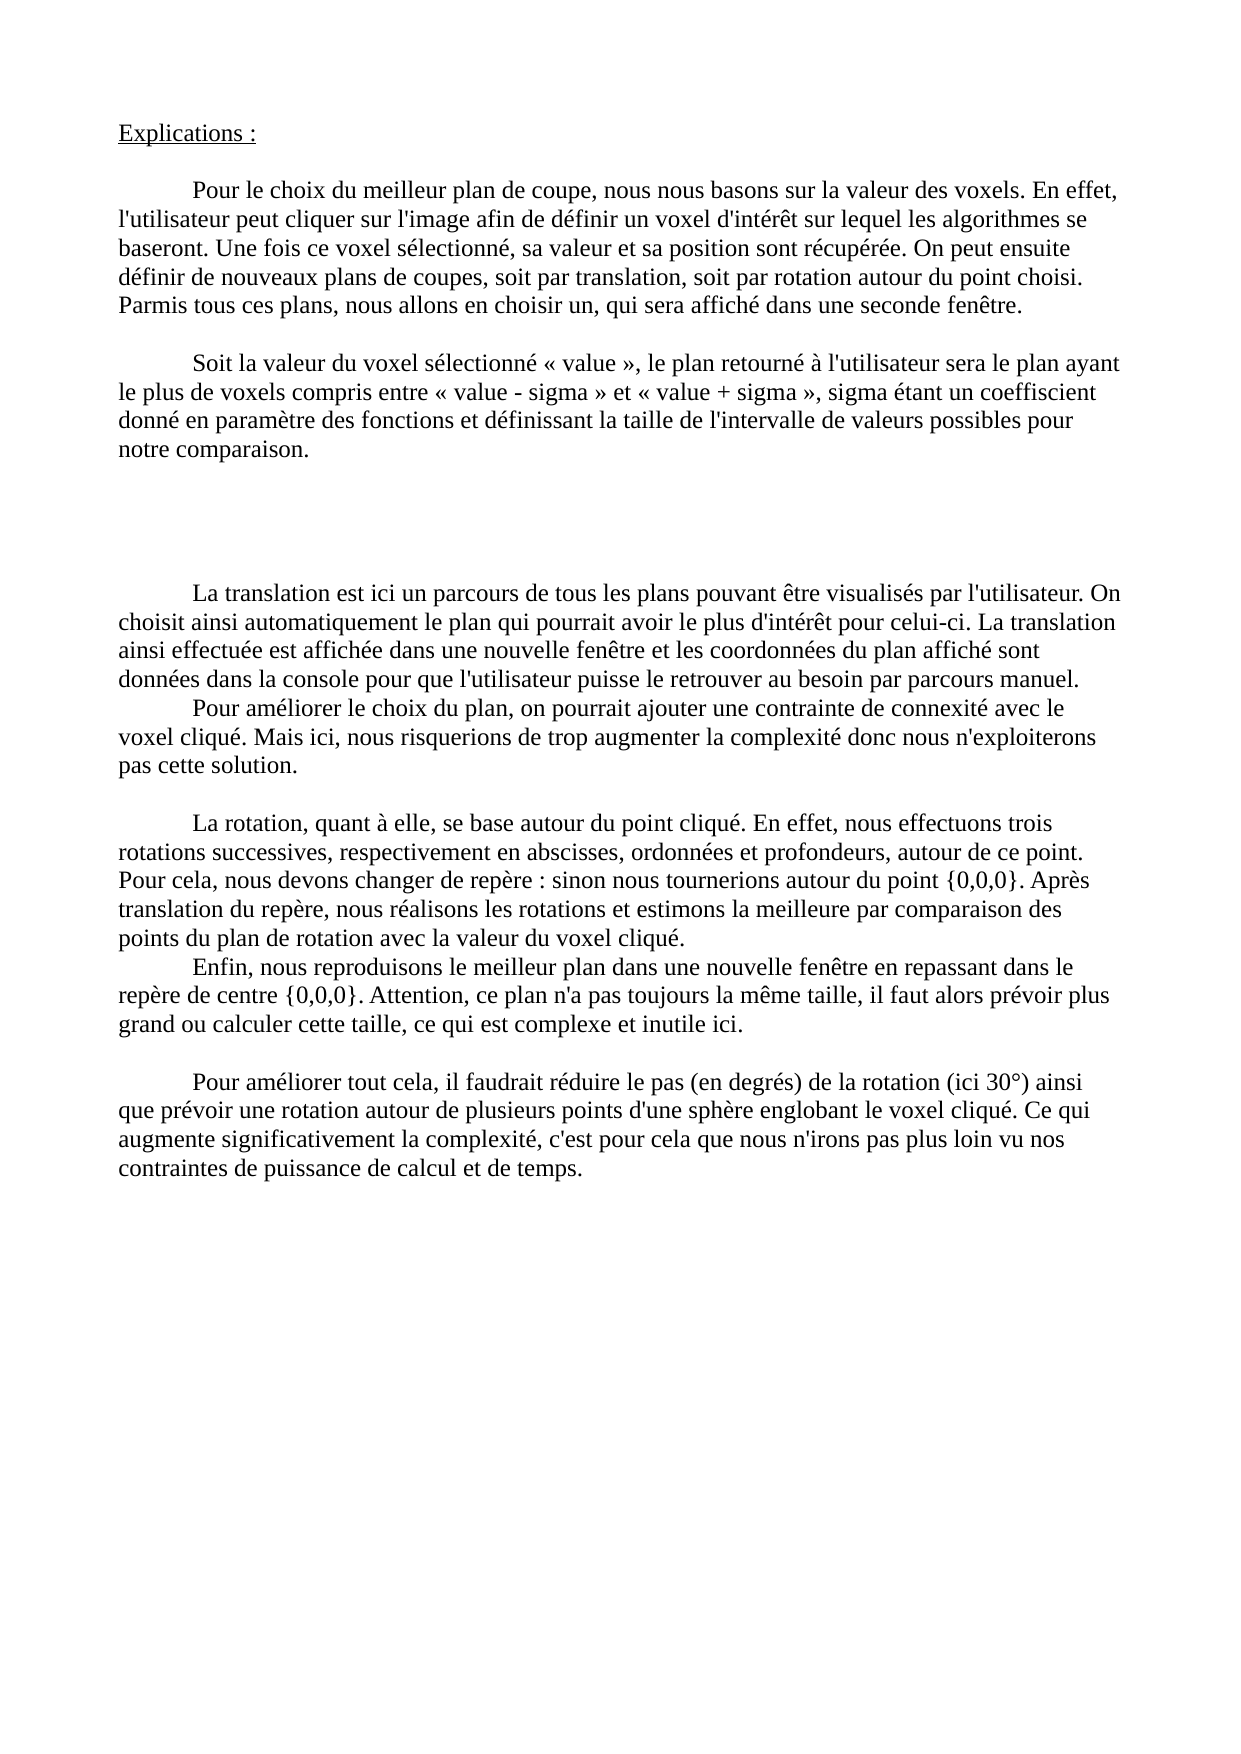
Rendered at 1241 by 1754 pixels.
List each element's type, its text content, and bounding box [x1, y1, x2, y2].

text Soit la valeur du voxel sélectionné « value », le plan retourné à l'utilisateur sera le plan ayant le plus de voxels compris entre « value - sigma » et « value + sigma », sigma étant un coeffiscient donné en paramètre des fonctions et définissant la taille de l'intervalle de valeurs possibles pour notre comparaison. [118, 348, 1122, 463]
text La translation est ici un parcours de tous les plans pouvant être visualisés par l'utilisateur. On choisit ainsi automatiquement le plan qui pourrait avoir le plus d'intérêt pour celui-ci. La translation ainsi effectuée est affichée dans une nouvelle fenêtre et les coordonnées du plan affiché sont données dans la console pour que l'utilisateur puisse le retrouver au besoin par parcours manuel. [118, 578, 1122, 693]
text Pour améliorer le choix du plan, on pourrait ajouter une contrainte de connexité avec le voxel cliqué. Mais ici, nous risquerions de trop augmenter la complexité donc nous n'exploiterons pas cette solution. [118, 693, 1122, 779]
text Pour le choix du meilleur plan de coupe, nous nous basons sur la valeur des voxels. En effet, l'utilisateur peut cliquer sur l'image afin de définir un voxel d'intérêt sur lequel les algorithmes se baseront. Une fois ce voxel sélectionné, sa valeur et sa position sont récupérée. On peut ensuite définir de nouveaux plans de coupes, soit par translation, soit par rotation autour du point choisi. Parmis tous ces plans, nous allons en choisir un, qui sera affiché dans une seconde fenêtre. [118, 176, 1122, 319]
text Enfin, nous reproduisons le meilleur plan dans une nouvelle fenêtre en repassant dans le repère de centre {0,0,0}. Attention, ce plan n'a pas toujours la même taille, il faut alors prévoir plus grand ou calculer cette taille, ce qui est complexe et inutile ici. [118, 952, 1122, 1038]
text La rotation, quant à elle, se base autour du point cliqué. En effet, nous effectuons trois rotations successives, respectivement en abscisses, ordonnées et profondeurs, autour de ce point. Pour cela, nous devons changer de repère : sinon nous tournerions autour du point {0,0,0}. Après translation du repère, nous réalisons les rotations et estimons la meilleure par comparaison des points du plan de rotation avec la valeur du voxel cliqué. [118, 808, 1122, 952]
text Explications : [118, 118, 1122, 147]
text Pour améliorer tout cela, il faudrait réduire le pas (en degrés) de la rotation (ici 30°) ainsi que prévoir une rotation autour de plusieurs points d'une sphère englobant le voxel cliqué. Ce qui augmente significativement la complexité, c'est pour cela que nous n'irons pas plus loin vu nos contraintes de puissance de calcul et de temps. [118, 1067, 1122, 1182]
